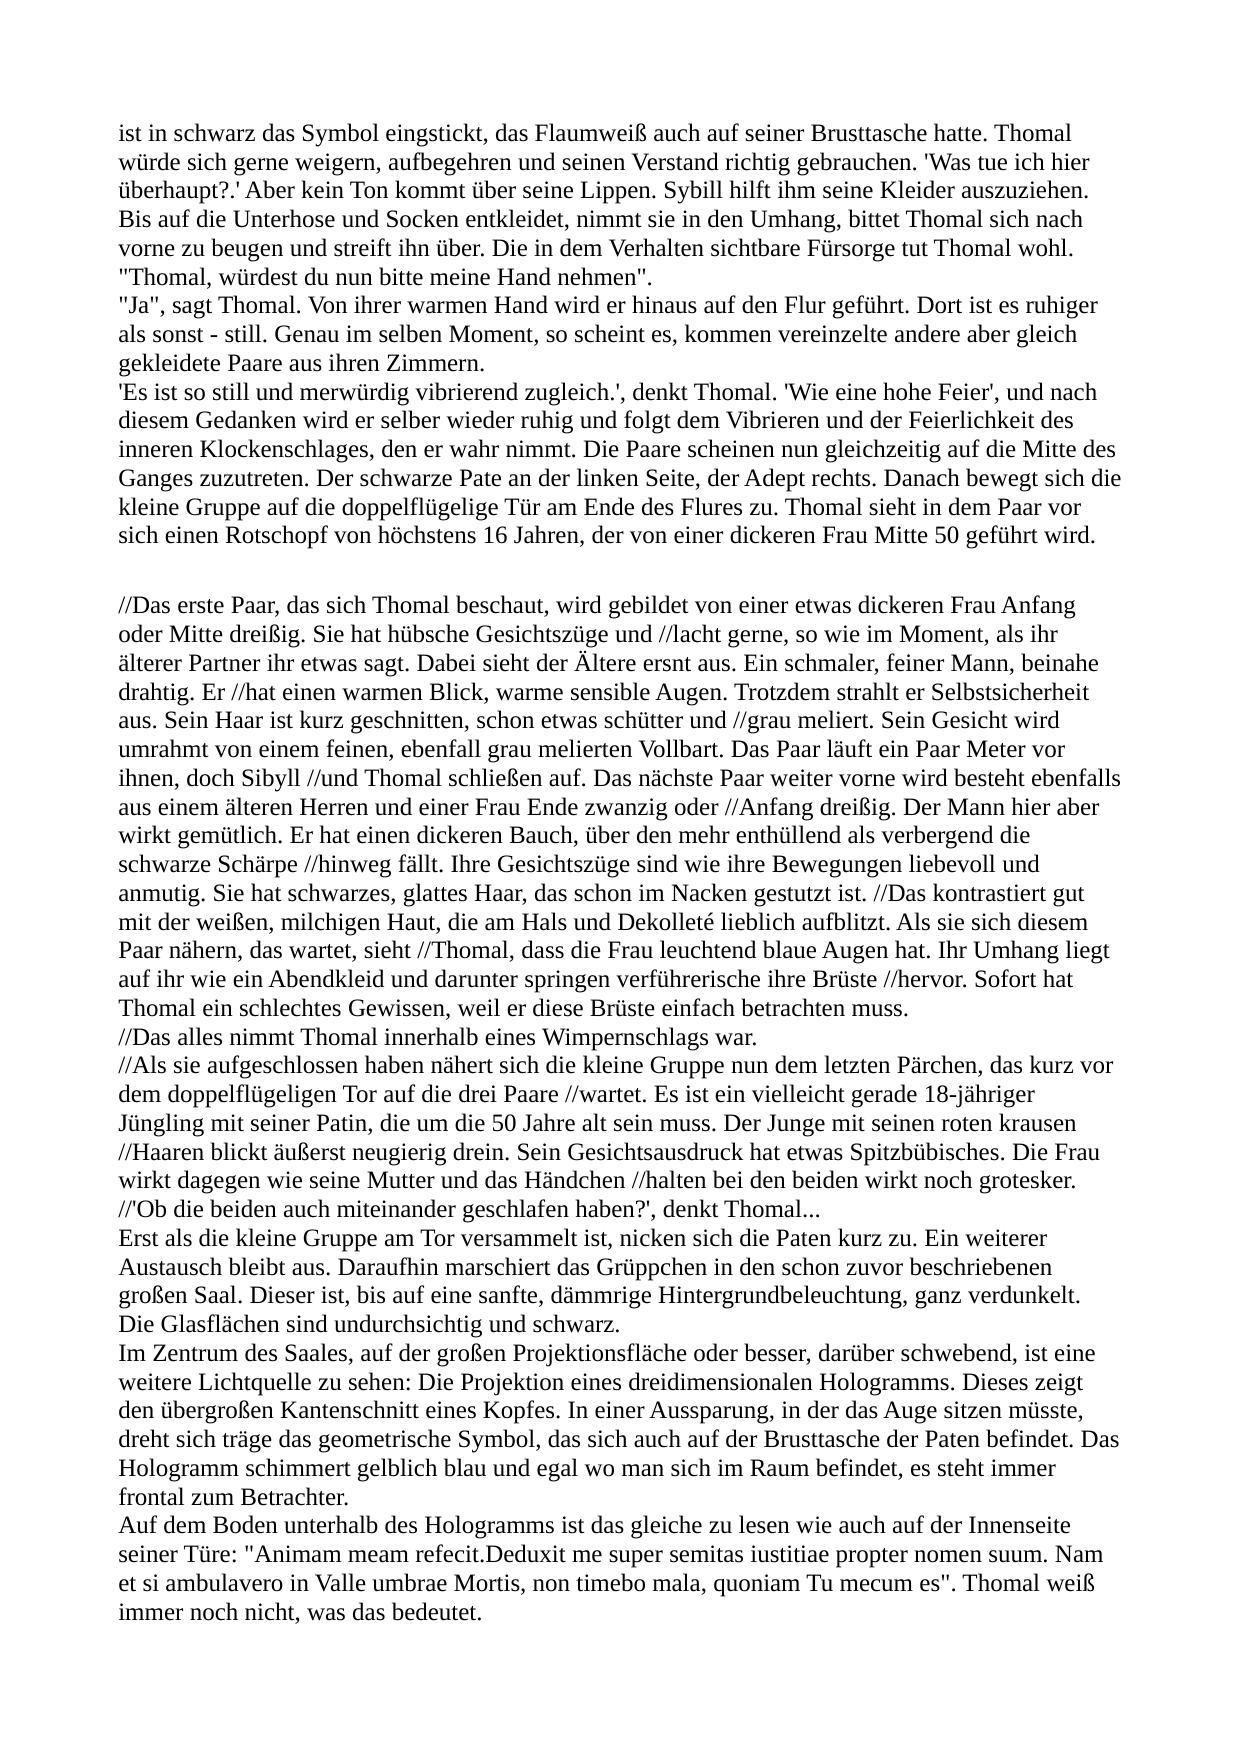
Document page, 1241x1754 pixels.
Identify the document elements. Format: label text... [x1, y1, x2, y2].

text 'Es ist so still und merwürdig vibrierend zugleich.', denkt Thomal. 'Wie eine hohe Feier', und nach diesem Gedanken wird er selber wieder ruhig und folgt dem Vibrieren und der Feierlichkeit des inneren Klockenschlages, den er wahr nimmt. Die Paare scheinen nun gleichzeitig auf die Mitte des Ganges zuzutreten. Der schwarze Pate an der linken Seite, der Adept rechts. Danach bewegt sich die kleine Gruppe auf die doppelflügelige Tür am Ende des Flures zu. Thomal sieht in dem Paar vor sich einen Rotschopf von höchstens 16 Jahren, der von einer dickeren Frau Mitte 50 geführt wird. [118, 377, 1122, 549]
text //Das erste Paar, das sich Thomal beschaut, wird gebildet von einer etwas dickeren Frau Anfang oder Mitte dreißig. Sie hat hübsche Gesichtszüge und //lacht gerne, so wie im Moment, als ihr älterer Partner ihr etwas sagt. Dabei sieht der Ältere ersnt aus. Ein schmaler, feiner Mann, beinahe drahtig. Er //hat einen warmen Blick, warme sensible Augen. Trotzdem strahlt er Selbstsicherheit aus. Sein Haar ist kurz geschnitten, schon etwas schütter und //grau meliert. Sein Gesicht wird umrahmt von einem feinen, ebenfall grau melierten Vollbart. Das Paar läuft ein Paar Meter vor ihnen, doch Sibyll //und Thomal schließen auf. Das nächste Paar weiter vorne wird besteht ebenfalls aus einem älteren Herren und einer Frau Ende zwanzig oder //Anfang dreißig. Der Mann hier aber wirkt gemütlich. Er hat einen dickeren Bauch, über den mehr enthüllend als verbergend die schwarze Schärpe //hinweg fällt. Ihre Gesichtszüge sind wie ihre Bewegungen liebevoll und anmutig. Sie hat schwarzes, glattes Haar, das schon im Nacken gestutzt ist. //Das kontrastiert gut mit der weißen, milchigen Haut, die am Hals und Dekolleté lieblich aufblitzt. Als sie sich diesem Paar nähern, das wartet, sieht //Thomal, dass die Frau leuchtend blaue Augen hat. Ihr Umhang liegt auf ihr wie ein Abendkleid und darunter springen verführerische ihre Brüste //hervor. Sofort hat Thomal ein schlechtes Gewissen, weil er diese Brüste einfach betrachten muss. [118, 591, 1122, 1022]
text ist in schwarz das Symbol eingstickt, das Flaumweiß auch auf seiner Brusttasche hatte. Thomal würde sich gerne weigern, aufbegehren und seinen Verstand richtig gebrauchen. 'Was tue ich hier überhaupt?.' Aber kein Ton kommt über seine Lippen. Sybill hilft ihm seine Kleider auszuziehen. Bis auf die Unterhose und Socken entkleidet, nimmt sie in den Umhang, bittet Thomal sich nach vorne zu beugen und streift ihn über. Die in dem Verhalten sichtbare Fürsorge tut Thomal wohl. [118, 118, 1122, 262]
text Erst als die kleine Gruppe am Tor versammelt ist, nicken sich die Paten kurz zu. Ein weiterer Austausch bleibt aus. Daraufhin marschiert das Grüppchen in den schon zuvor beschriebenen großen Saal. Dieser ist, bis auf eine sanfte, dämmrige Hintergrundbeleuchtung, ganz verdunkelt. Die Glasflächen sind undurchsichtig und schwarz. [118, 1223, 1122, 1338]
text "Ja", sagt Thomal. Von ihrer warmen Hand wird er hinaus auf den Flur geführt. Dort ist es ruhiger als sonst - still. Genau im selben Moment, so scheint es, kommen vereinzelte andere aber gleich gekleidete Paare aus ihren Zimmern. [118, 291, 1122, 377]
text Im Zentrum des Saales, auf der großen Projektionsfläche oder besser, darüber schwebend, ist eine weitere Lichtquelle zu sehen: Die Projektion eines dreidimensionalen Hologramms. Dieses zeigt den übergroßen Kantenschnitt eines Kopfes. In einer Aussparung, in der das Auge sitzen müsste, dreht sich träge das geometrische Symbol, das sich auch auf der Brusttasche der Paten befindet. Das Hologramm schimmert gelblich blau und egal wo man sich im Raum befindet, es steht immer frontal zum Betrachter. [118, 1338, 1122, 1511]
text "Thomal, würdest du nun bitte meine Hand nehmen". [118, 262, 1122, 291]
text //Als sie aufgeschlossen haben nähert sich die kleine Gruppe nun dem letzten Pärchen, das kurz vor dem doppelflügeligen Tor auf die drei Paare //wartet. Es ist ein vielleicht gerade 18-jähriger Jüngling mit seiner Patin, die um die 50 Jahre alt sein muss. Der Junge mit seinen roten krausen //Haaren blickt äußerst neugierig drein. Sein Gesichtsausdruck hat etwas Spitzbübisches. Die Frau wirkt dagegen wie seine Mutter und das Händchen //halten bei den beiden wirkt noch grotesker. [118, 1051, 1122, 1194]
text Auf dem Boden unterhalb des Hologramms ist das gleiche zu lesen wie auch auf der Innenseite seiner Türe: "Animam meam refecit.Deduxit me super semitas iustitiae propter nomen suum. Nam et si ambulavero in Valle umbrae Mortis, non timebo mala, quoniam Tu mecum es". Thomal weiß immer noch nicht, was das bedeutet. [118, 1511, 1122, 1626]
text //'Ob die beiden auch miteinander geschlafen haben?', denkt Thomal... [118, 1194, 1122, 1223]
text //Das alles nimmt Thomal innerhalb eines Wimpernschlags war. [118, 1022, 1122, 1051]
